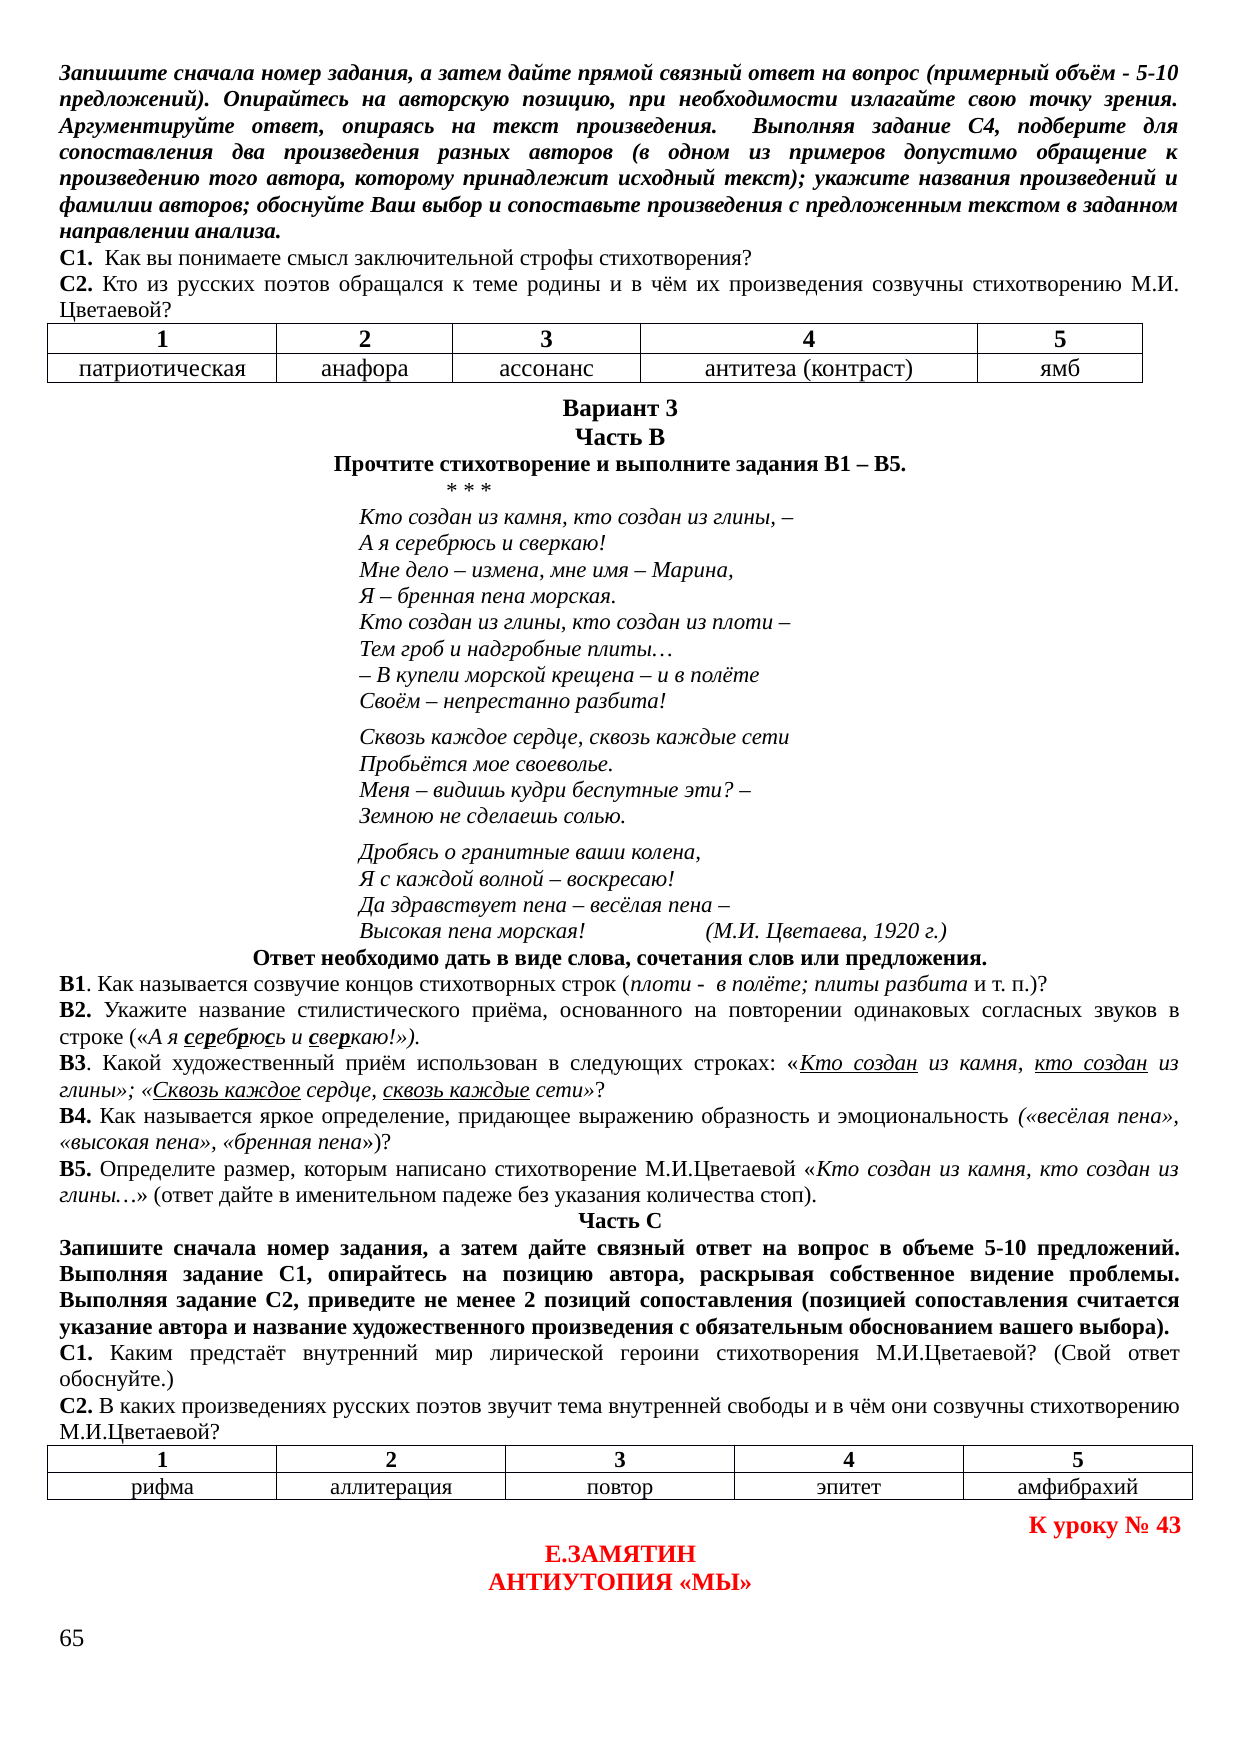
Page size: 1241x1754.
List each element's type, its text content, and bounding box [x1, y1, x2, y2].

table_header 5 [964, 1446, 1192, 1472]
text Запишите сначала номер задания, а затем дайте прямой связный ответ на вопрос (примерный объём - 5-10 предложений). Опирайтесь на авторскую позицию, при необходимости излагайте свою точку зрения. Аргументируйте ответ, опираясь на текст произведения. Выполняя задание С4, подберите для сопоставления два произведения разных авторов (в одном из примеров допустимо обращение к произведению того автора, которому принадлежит исходный текст); укажите названия произведений и фамилии авторов; обоснуйте Ваш выбор и сопоставьте произведения с предложенным текстом в заданном направлении анализа. [59, 59, 1181, 243]
table_cell аллитерация [277, 1473, 505, 1499]
text Запишите сначала номер задания, а затем дайте связный ответ на вопрос в объеме 5-10 предложений. Выполняя задание С1, опирайтесь на позицию автора, раскрывая собственное видение проблемы. Выполняя задание С2, приведите не менее 2 позиций сопоставления (позицией сопоставления считается указание автора и название художественного произведения с обязательным обоснованием вашего выбора). [59, 1234, 1181, 1339]
table_header 2 [277, 324, 452, 352]
text Часть С [59, 1207, 1181, 1234]
text АНТИУТОПИЯ «МЫ» [59, 1567, 1181, 1596]
text А я серебрюсь и сверкаю! [359, 529, 1181, 556]
table_header 2 [277, 1446, 505, 1472]
table_cell патриотическая [48, 354, 276, 382]
text Я с каждой волной – воскресаю! [359, 865, 1181, 891]
text Кто создан из глины, кто создан из плоти – [359, 608, 1181, 635]
table_cell амфибрахий [964, 1473, 1192, 1499]
table_cell повтор [506, 1473, 734, 1499]
table_cell ямб [978, 354, 1142, 382]
table_header 4 [735, 1446, 963, 1472]
text В4. Как называется яркое определение, придающее выражению образность и эмоциональность («весёлая пена», «высокая пена», «бренная пена»)? [59, 1102, 1181, 1155]
text Ответ необходимо дать в виде слова, сочетания слов или предложения. [59, 944, 1181, 970]
text – В купели морской крещена – и в полёте [359, 661, 1181, 687]
table_cell рифма [48, 1473, 276, 1499]
text В2. Укажите название стилистического приёма, основанного на повторении одинаковых согласных звуков в строке («А я серебрюсь и сверкаю!»). [59, 997, 1181, 1049]
text Вариант 3 [59, 393, 1181, 422]
text Да здравствует пена – весёлая пена – [359, 891, 1181, 917]
table_cell ассонанс [453, 354, 640, 382]
table_header 5 [978, 324, 1142, 352]
text Е.ЗАМЯТИН [59, 1539, 1181, 1567]
table_cell антитеза (контраст) [641, 354, 977, 382]
text Своём – непрестанно разбита! [359, 687, 1181, 714]
text Меня – видишь кудри беспутные эти? – [359, 776, 1181, 802]
text В3. Какой художественный приём использован в следующих строках: «Кто создан из камня, кто создан из глины»; «Сквозь каждое сердце, сквозь каждые сети»? [59, 1049, 1181, 1102]
text Кто создан из камня, кто создан из глины, – [359, 503, 1181, 529]
text В1. Как называется созвучие концов стихотворных строк (плоти - в полёте; плиты разбита и т. п.)? [59, 970, 1181, 997]
text Дробясь о гранитные ваши колена, [359, 838, 1181, 865]
text В5. Определите размер, которым написано стихотворение М.И.Цветаевой «Кто создан из камня, кто создан из глины…» (ответ дайте в именительном падеже без указания количества стоп). [59, 1155, 1181, 1207]
table_cell эпитет [735, 1473, 963, 1499]
text К уроку № 43 [59, 1510, 1181, 1539]
text Часть В [59, 422, 1181, 450]
text Мне дело – измена, мне имя – Марина, [359, 556, 1181, 582]
text Земною не сделаешь солью. [359, 802, 1181, 829]
text Сквозь каждое сердце, сквозь каждые сети [359, 723, 1181, 750]
text Пробьётся мое своеволье. [359, 750, 1181, 776]
table_header 1 [48, 1446, 276, 1472]
text С2. Кто из русских поэтов обращался к теме родины и в чём их произведения созвучны стихотворению М.И. Цветаевой? [59, 270, 1181, 323]
text Прочтите стихотворение и выполните задания В1 – В5. [59, 450, 1181, 477]
text Я – бренная пена морская. [359, 582, 1181, 608]
table_header 1 [48, 324, 276, 352]
table_header 4 [641, 324, 977, 352]
text С2. В каких произведениях русских поэтов звучит тема внутренней свободы и в чём они созвучны стихотворению М.И.Цветаевой? [59, 1392, 1181, 1444]
text * * * [359, 477, 1181, 503]
text Высокая пена морская! (М.И. Цветаева, 1920 г.) [359, 917, 1181, 944]
text Тем гроб и надгробные плиты… [359, 635, 1181, 661]
text С1. Каким предстаёт внутренний мир лирической героини стихотворения М.И.Цветаевой? (Свой ответ обоснуйте.) [59, 1339, 1181, 1392]
table_header 3 [453, 324, 640, 352]
table_header 3 [506, 1446, 734, 1472]
table_cell анафора [277, 354, 452, 382]
text С1. Как вы понимаете смысл заключительной строфы стихотворения? [59, 243, 1181, 270]
